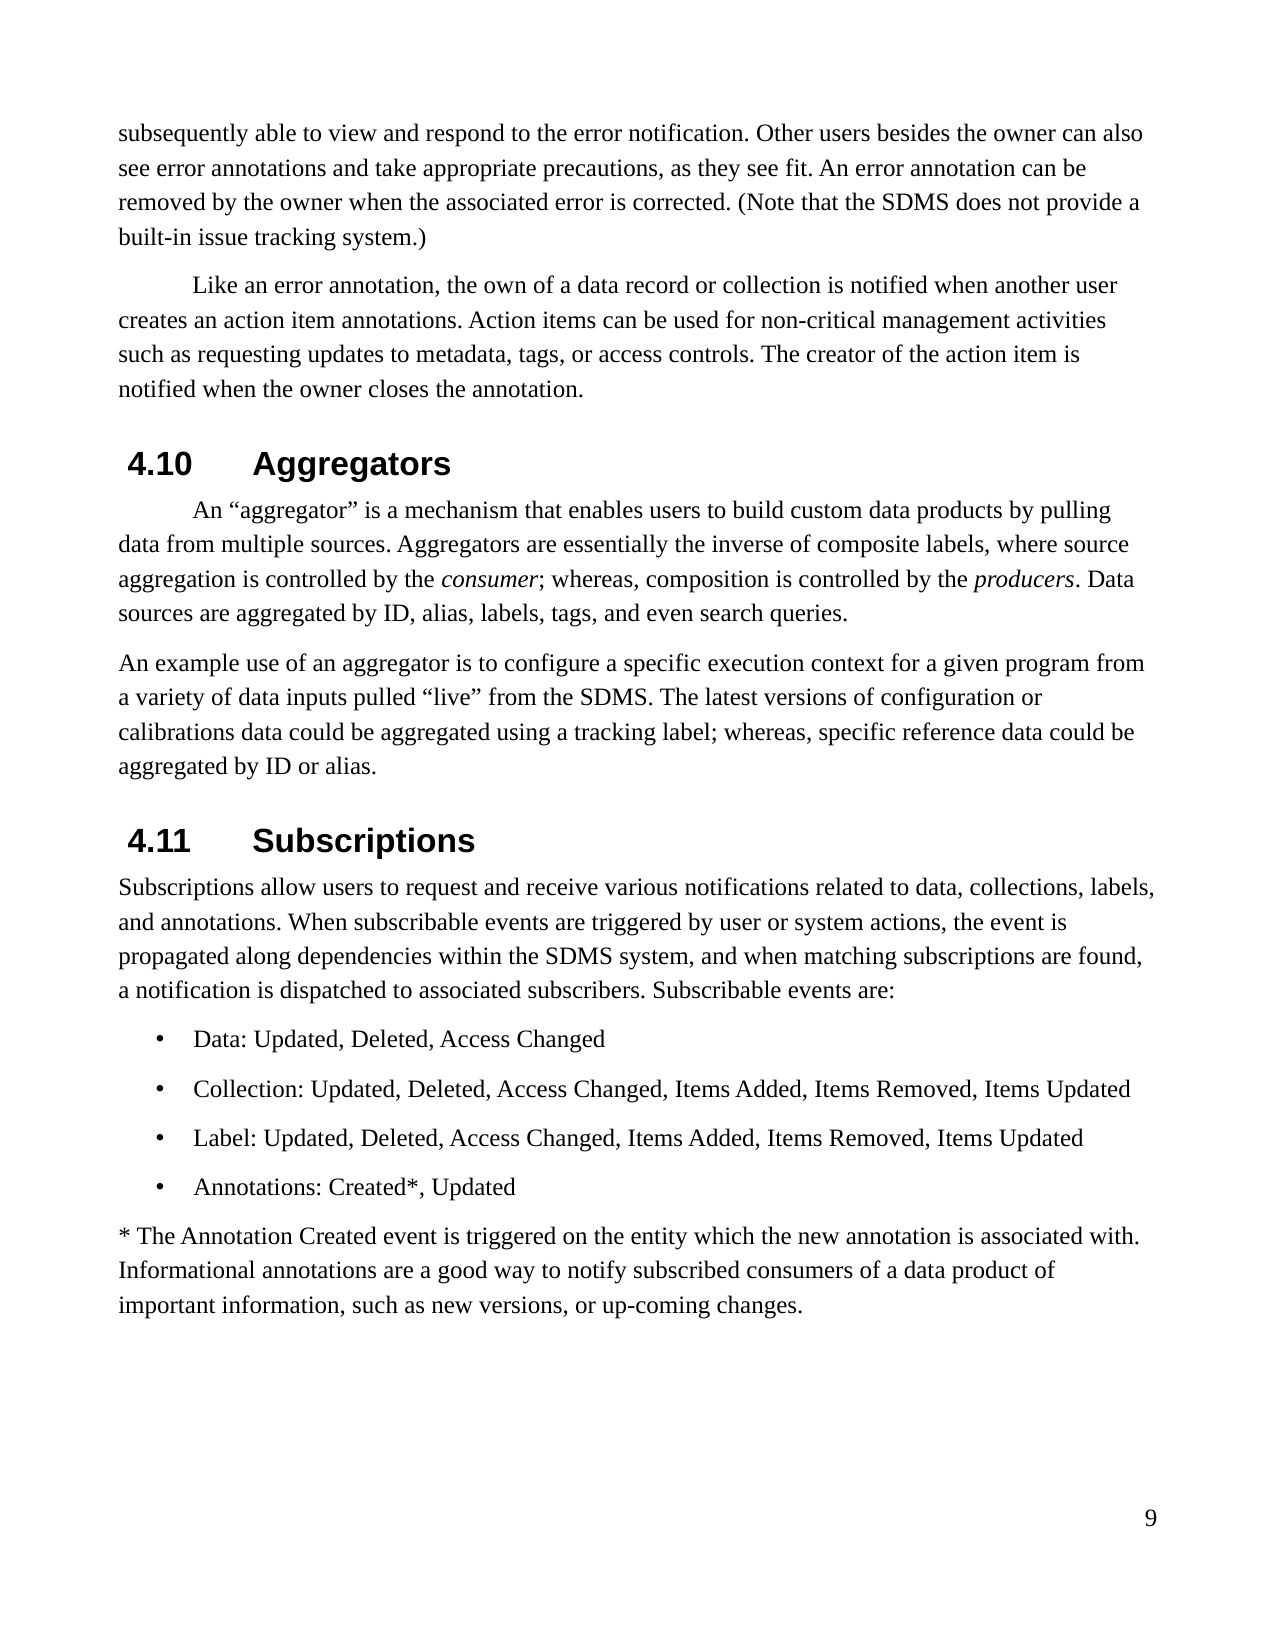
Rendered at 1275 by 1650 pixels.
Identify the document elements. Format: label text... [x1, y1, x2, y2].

list Data: Updated, Deleted, Access Changed [156, 1024, 1157, 1053]
list Annotations: Created*, Updated [156, 1172, 1157, 1201]
text Like an error annotation, the own of a data record or collection is notified when another user creates an action item annotations. Action items can be used for non-critical management activities such as requesting updates to metadata, tags, or access controls. The creator of the action item is notified when the owner closes the annotation. [118, 271, 1157, 403]
list Label: Updated, Deleted, Access Changed, Items Added, Items Removed, Items Updated [156, 1123, 1157, 1151]
subtitle Aggregators [118, 444, 1157, 483]
subtitle Subscriptions [118, 821, 1157, 859]
text * The Annotation Created event is triggered on the entity which the new annotation is associated with. Informational annotations are a good way to notify subscribed consumers of a data product of important information, such as new versions, or up-coming changes. [118, 1221, 1157, 1318]
text subsequently able to view and respond to the error notification. Other users besides the owner can also see error annotations and take appropriate precautions, as they see fit. An error annotation can be removed by the owner when the associated error is corrected. (Note that the SDMS does not provide a built-in issue tracking system.) [118, 118, 1157, 250]
text An “aggregator” is a mechanism that enables users to build custom data products by pulling data from multiple sources. Aggregators are essentially the inverse of composite labels, where source aggregation is controlled by the consumer; whereas, composition is controlled by the producers. Data sources are aggregated by ID, alias, labels, tags, and even search queries. [118, 495, 1157, 627]
list Collection: Updated, Deleted, Access Changed, Items Added, Items Removed, Items Updated [156, 1074, 1157, 1102]
text Subscriptions allow users to request and receive various notifications related to data, collections, labels, and annotations. When subscribable events are triggered by user or system actions, the event is propagated along dependencies within the SDMS system, and when matching subscriptions are found, a notification is dispatched to associated subscribers. Subscribable events are: [118, 872, 1157, 1004]
text An example use of an aggregator is to configure a specific execution context for a given program from a variety of data inputs pulled “live” from the SDMS. The latest versions of configuration or calibrations data could be aggregated using a tracking label; whereas, specific reference data could be aggregated by ID or alias. [118, 648, 1157, 780]
